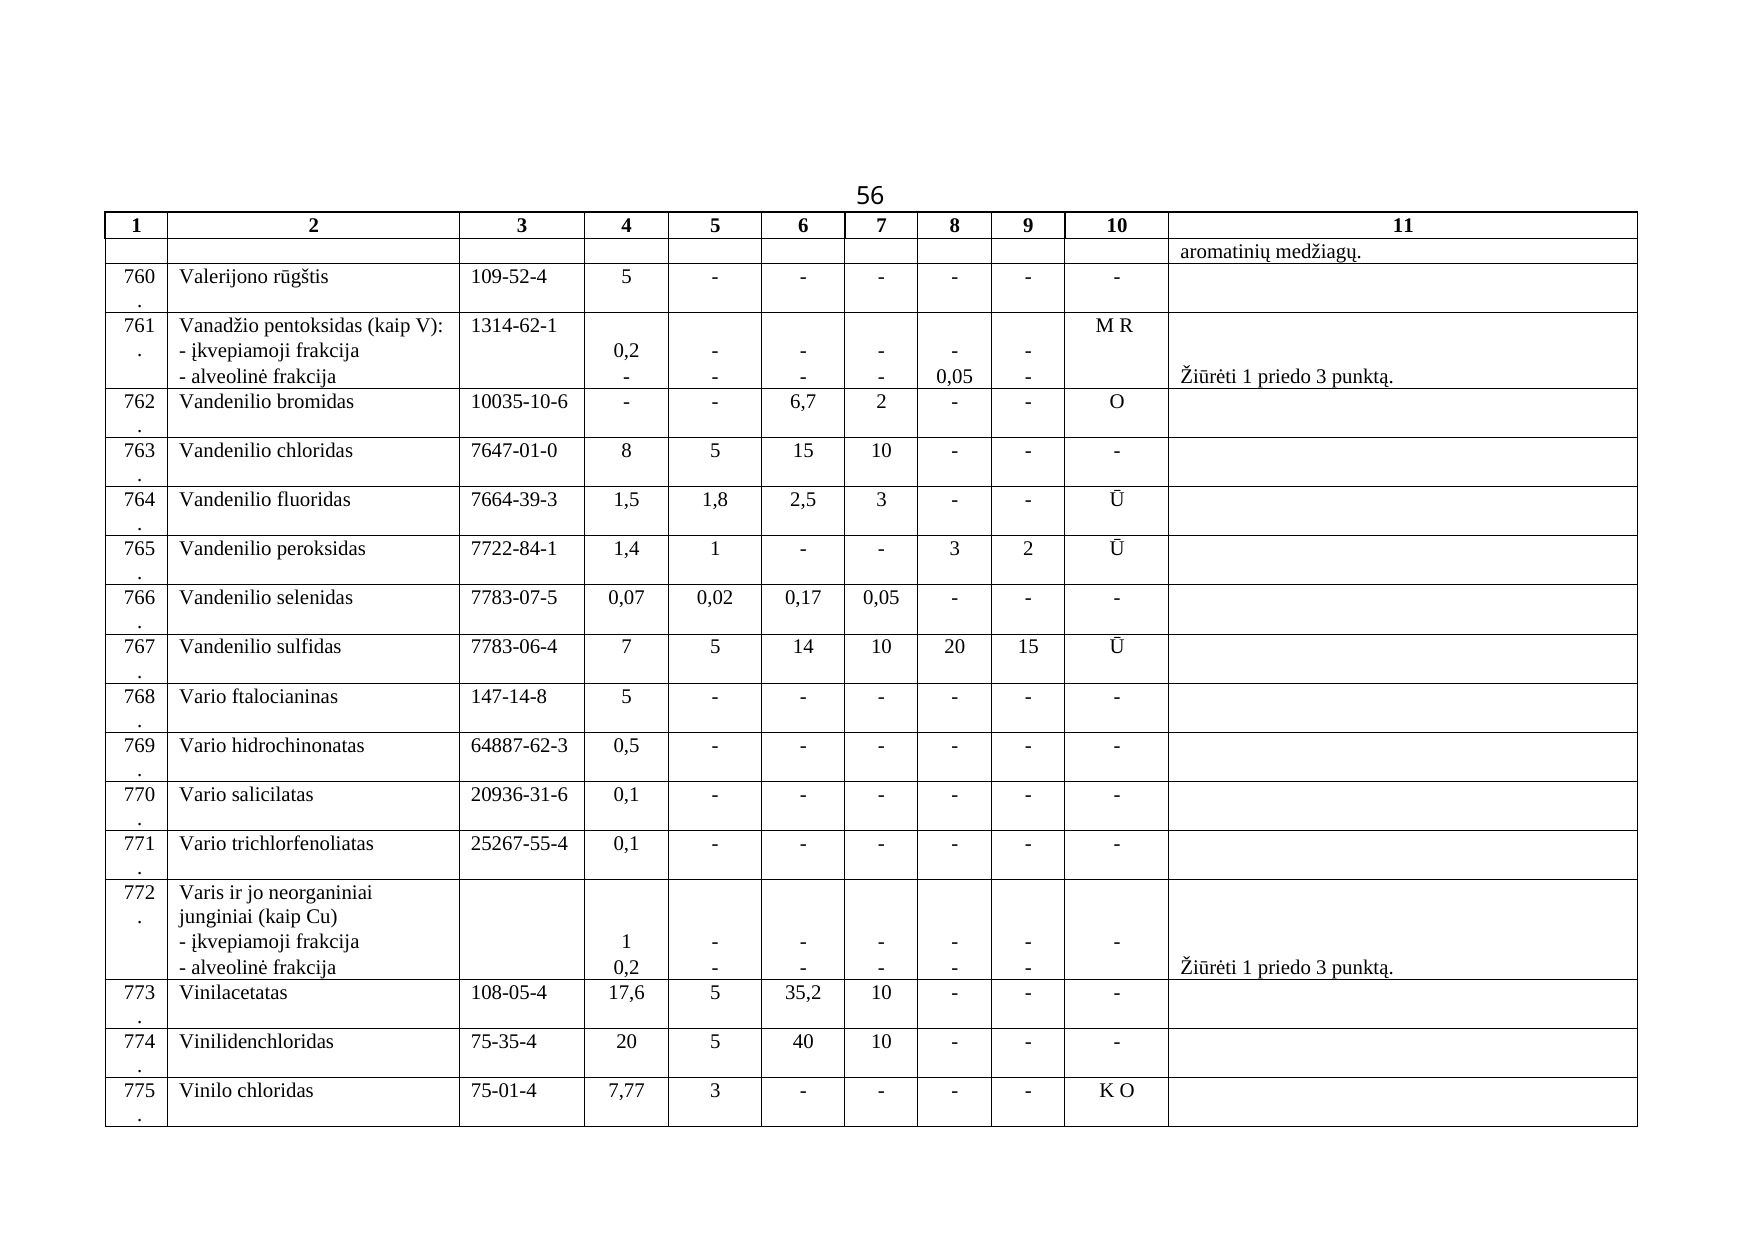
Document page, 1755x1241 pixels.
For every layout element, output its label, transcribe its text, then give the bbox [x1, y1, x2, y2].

table_cell 7 [585, 635, 668, 683]
table_cell - [918, 389, 991, 437]
table_cell - [918, 782, 991, 830]
table_cell Vandenilio sulfidas [168, 635, 459, 683]
table_cell [106, 313, 167, 388]
table_cell Žiūrėti 1 priedo 3 punktą. [1169, 954, 1637, 979]
table_cell - [1065, 980, 1168, 1028]
table_cell [669, 313, 761, 337]
table_cell - [762, 684, 844, 732]
table_cell 75-35-4 [460, 1029, 584, 1077]
table_cell - [992, 1078, 1064, 1126]
table_cell - [762, 954, 844, 979]
table_cell Vario ftalocianinas [168, 684, 459, 732]
table_cell 0,5 [585, 733, 668, 781]
table_cell Varis ir jo neorganiniai junginiai (kaip Cu) [168, 880, 459, 928]
table_cell [106, 733, 167, 781]
table_cell - [762, 782, 844, 830]
table_cell - [762, 264, 844, 312]
table_cell [1169, 980, 1637, 1028]
table_cell 3 [845, 487, 917, 535]
table_cell 7722-84-1 [460, 536, 584, 584]
table_cell [106, 880, 167, 979]
table_cell [762, 313, 844, 337]
table_cell [460, 239, 584, 263]
table_cell 109-52-4 [460, 264, 584, 312]
table_cell 2 [992, 536, 1064, 584]
table_cell - [1065, 438, 1168, 486]
table_cell Žiūrėti 1 priedo 3 punktą. [1169, 363, 1637, 388]
table_cell - [992, 338, 1064, 362]
table_cell Vandenilio selenidas [168, 585, 459, 633]
table_cell [106, 1078, 167, 1126]
table_cell [106, 438, 167, 486]
table_cell [1065, 363, 1168, 388]
table_cell - [992, 929, 1064, 953]
table_cell - [845, 929, 917, 953]
table_cell Vandenilio fluoridas [168, 487, 459, 535]
table_cell - [992, 782, 1064, 830]
table_cell Vanadžio pentoksidas (kaip V): [168, 313, 459, 337]
table_cell Vandenilio bromidas [168, 389, 459, 437]
table_cell - [669, 954, 761, 979]
table_cell - [845, 954, 917, 979]
table_cell 2 [845, 389, 917, 437]
table_cell [1169, 782, 1637, 830]
table_cell [845, 239, 917, 263]
table_cell 1,4 [585, 536, 668, 584]
table_cell - [918, 831, 991, 879]
table_cell - [762, 536, 844, 584]
table_cell - [992, 980, 1064, 1028]
table_cell 2,5 [762, 487, 844, 535]
table_cell Ū [1065, 635, 1168, 683]
table_cell 1,5 [585, 487, 668, 535]
table_cell [1169, 389, 1637, 437]
table_cell - [669, 684, 761, 732]
table_cell - [918, 438, 991, 486]
table_header 4 [585, 213, 668, 238]
table_cell [918, 880, 991, 928]
table_header 8 [918, 213, 991, 238]
table_cell 7,77 [585, 1078, 668, 1126]
table_cell 20936-31-6 [460, 782, 584, 830]
table_cell [1065, 338, 1168, 362]
table_cell [1169, 264, 1637, 312]
table_cell Vario salicilatas [168, 782, 459, 830]
table_cell 7783-07-5 [460, 585, 584, 633]
table_cell [1169, 585, 1637, 633]
table_cell 147-14-8 [460, 684, 584, 732]
table_cell - [762, 831, 844, 879]
table_cell 0,1 [585, 782, 668, 830]
table_cell - [992, 1029, 1064, 1077]
table_cell - [1065, 733, 1168, 781]
table_cell Vandenilio peroksidas [168, 536, 459, 584]
table_cell - [992, 954, 1064, 979]
table_cell - [918, 1078, 991, 1126]
table_cell - [762, 338, 844, 362]
table_cell [106, 536, 167, 584]
table_cell - [918, 980, 991, 1028]
table_cell [918, 313, 991, 337]
table_cell [845, 880, 917, 928]
table_cell - [669, 831, 761, 879]
table_cell - [845, 363, 917, 388]
table_cell 3 [918, 536, 991, 584]
table_cell 0,2 [585, 954, 668, 979]
table_cell - [992, 684, 1064, 732]
table_cell 7647-01-0 [460, 438, 584, 486]
table_header 6 [762, 213, 844, 238]
table_cell - [845, 782, 917, 830]
table_cell - įkvepiamoji frakcija [168, 338, 459, 362]
table_cell - [918, 929, 991, 953]
table_cell 0,17 [762, 585, 844, 633]
table_cell [669, 239, 761, 263]
table_cell - [585, 389, 668, 437]
table_cell 8 [585, 438, 668, 486]
table_cell [845, 313, 917, 337]
table_cell [1169, 313, 1637, 337]
table_header 9 [992, 213, 1064, 238]
table_cell - [992, 585, 1064, 633]
table_cell - [1065, 585, 1168, 633]
table_cell 7664-39-3 [460, 487, 584, 535]
table_cell - [845, 733, 917, 781]
table_cell K O [1065, 1078, 1168, 1126]
table_cell - [585, 363, 668, 388]
table_cell - alveolinė frakcija [168, 954, 459, 979]
table_cell [669, 880, 761, 928]
table_cell [585, 880, 668, 928]
table_cell - [845, 536, 917, 584]
table_cell 10 [845, 980, 917, 1028]
table_cell 35,2 [762, 980, 844, 1028]
table_cell - [669, 929, 761, 953]
table_cell 1 [585, 929, 668, 953]
table_cell - [669, 389, 761, 437]
table_cell - [845, 338, 917, 362]
table_cell - [992, 389, 1064, 437]
table_cell [1169, 487, 1637, 535]
table_cell 5 [669, 980, 761, 1028]
table_cell - [1065, 782, 1168, 830]
table_cell 10 [845, 438, 917, 486]
table_header 11 [1169, 213, 1637, 238]
table_cell 3 [669, 1078, 761, 1126]
table_cell 5 [585, 264, 668, 312]
table_cell - [918, 239, 991, 263]
table_cell [106, 389, 167, 437]
table_cell [992, 880, 1064, 928]
table_cell aromatinių medžiagų. [1169, 239, 1637, 263]
table_cell 1 [669, 536, 761, 584]
table_cell - [918, 954, 991, 979]
table_cell 20 [918, 635, 991, 683]
table_cell 64887-62-3 [460, 733, 584, 781]
table_cell - įkvepiamoji frakcija [168, 929, 459, 953]
table_cell - [669, 782, 761, 830]
table_cell [1169, 635, 1637, 683]
table_cell [106, 635, 167, 683]
table_cell [106, 1029, 167, 1077]
table_cell - alveolinė frakcija [168, 363, 459, 388]
table_cell [1065, 954, 1168, 979]
table_cell 5 [669, 1029, 761, 1077]
table_cell Vario trichlorfenoliatas [168, 831, 459, 879]
table_header 2 [168, 213, 459, 238]
table_cell O [1065, 389, 1168, 437]
table_cell 20 [585, 1029, 668, 1077]
table_cell - [669, 733, 761, 781]
table_cell [168, 239, 459, 263]
table_cell [106, 782, 167, 830]
table_cell Ū [1065, 536, 1168, 584]
table_cell [1169, 536, 1637, 584]
table_cell - [992, 264, 1064, 312]
table_cell - [918, 684, 991, 732]
table_cell [460, 880, 584, 979]
table_cell [1169, 831, 1637, 879]
table_cell 0,05 [918, 363, 991, 388]
table_cell [106, 684, 167, 732]
table_cell [992, 313, 1064, 337]
table_cell - [918, 264, 991, 312]
table_cell [1065, 239, 1168, 263]
table_cell - [918, 1029, 991, 1077]
table_cell 5 [585, 684, 668, 732]
table_cell 0,07 [585, 585, 668, 633]
table_header 7 [846, 213, 917, 238]
table_cell Ū [1065, 487, 1168, 535]
table_cell - [845, 1078, 917, 1126]
table_cell Vinilo chloridas [168, 1078, 459, 1126]
table_cell - [992, 831, 1064, 879]
table_cell [106, 239, 167, 263]
table_cell 108-05-4 [460, 980, 584, 1028]
table_cell - [1065, 684, 1168, 732]
table_cell - [762, 363, 844, 388]
table_cell - [669, 338, 761, 362]
table_cell - [918, 487, 991, 535]
table_cell - [1065, 1029, 1168, 1077]
table_cell 10 [845, 635, 917, 683]
table_cell 1314-62-1 [460, 313, 584, 388]
table_cell - [992, 363, 1064, 388]
table_cell - [669, 363, 761, 388]
table_cell [1169, 438, 1637, 486]
table_cell Valerijono rūgštis [168, 264, 459, 312]
table_cell [1169, 1029, 1637, 1077]
table_cell [106, 831, 167, 879]
table_cell [762, 880, 844, 928]
table_cell - [845, 831, 917, 879]
table_header 5 [669, 213, 761, 238]
table_cell - [918, 338, 991, 362]
table_cell 0,1 [585, 831, 668, 879]
table_cell [1065, 880, 1168, 928]
table_header 1 [106, 213, 167, 238]
table_cell - [992, 438, 1064, 486]
table_cell [585, 239, 668, 263]
table_cell [1169, 929, 1637, 953]
table_cell [106, 585, 167, 633]
table_cell - [762, 1078, 844, 1126]
table_cell [762, 239, 844, 263]
table_cell - [1065, 264, 1168, 312]
table_cell 17,6 [585, 980, 668, 1028]
table_cell 75-01-4 [460, 1078, 584, 1126]
table_cell 14 [762, 635, 844, 683]
table_cell 40 [762, 1029, 844, 1077]
table_cell - [992, 487, 1064, 535]
table_cell Vario hidrochinonatas [168, 733, 459, 781]
table_cell 0,05 [845, 585, 917, 633]
table_cell - [918, 585, 991, 633]
table_cell - [845, 684, 917, 732]
table_cell - [1065, 831, 1168, 879]
table_cell - [762, 733, 844, 781]
table_cell 1,8 [669, 487, 761, 535]
table_cell 7783-06-4 [460, 635, 584, 683]
table_cell - [918, 733, 991, 781]
table_cell [1169, 684, 1637, 732]
table_cell M R [1065, 313, 1168, 337]
table_cell - [669, 264, 761, 312]
table_cell 6,7 [762, 389, 844, 437]
table_cell [1169, 338, 1637, 362]
table_cell Vandenilio chloridas [168, 438, 459, 486]
table_cell 25267-55-4 [460, 831, 584, 879]
table_cell [1169, 733, 1637, 781]
table_cell [585, 313, 668, 337]
table_cell 10035-10-6 [460, 389, 584, 437]
table_cell [1169, 880, 1637, 928]
table_cell - [762, 929, 844, 953]
table_cell - [992, 733, 1064, 781]
table_header 3 [460, 213, 584, 238]
table_cell 10 [845, 1029, 917, 1077]
table_cell 15 [992, 635, 1064, 683]
table_cell [1169, 1078, 1637, 1126]
table_cell - [845, 264, 917, 312]
table_cell 15 [762, 438, 844, 486]
table_cell 5 [669, 438, 761, 486]
table_cell [106, 487, 167, 535]
table_cell 5 [669, 635, 761, 683]
table_header 10 [1066, 213, 1168, 238]
table_cell [106, 980, 167, 1028]
table_cell 0,02 [669, 585, 761, 633]
table_cell - [992, 239, 1064, 263]
table_cell Vinilidenchloridas [168, 1029, 459, 1077]
table_cell Vinilacetatas [168, 980, 459, 1028]
table_cell - [1065, 929, 1168, 953]
table_cell [106, 264, 167, 312]
table_cell 0,2 [585, 338, 668, 362]
